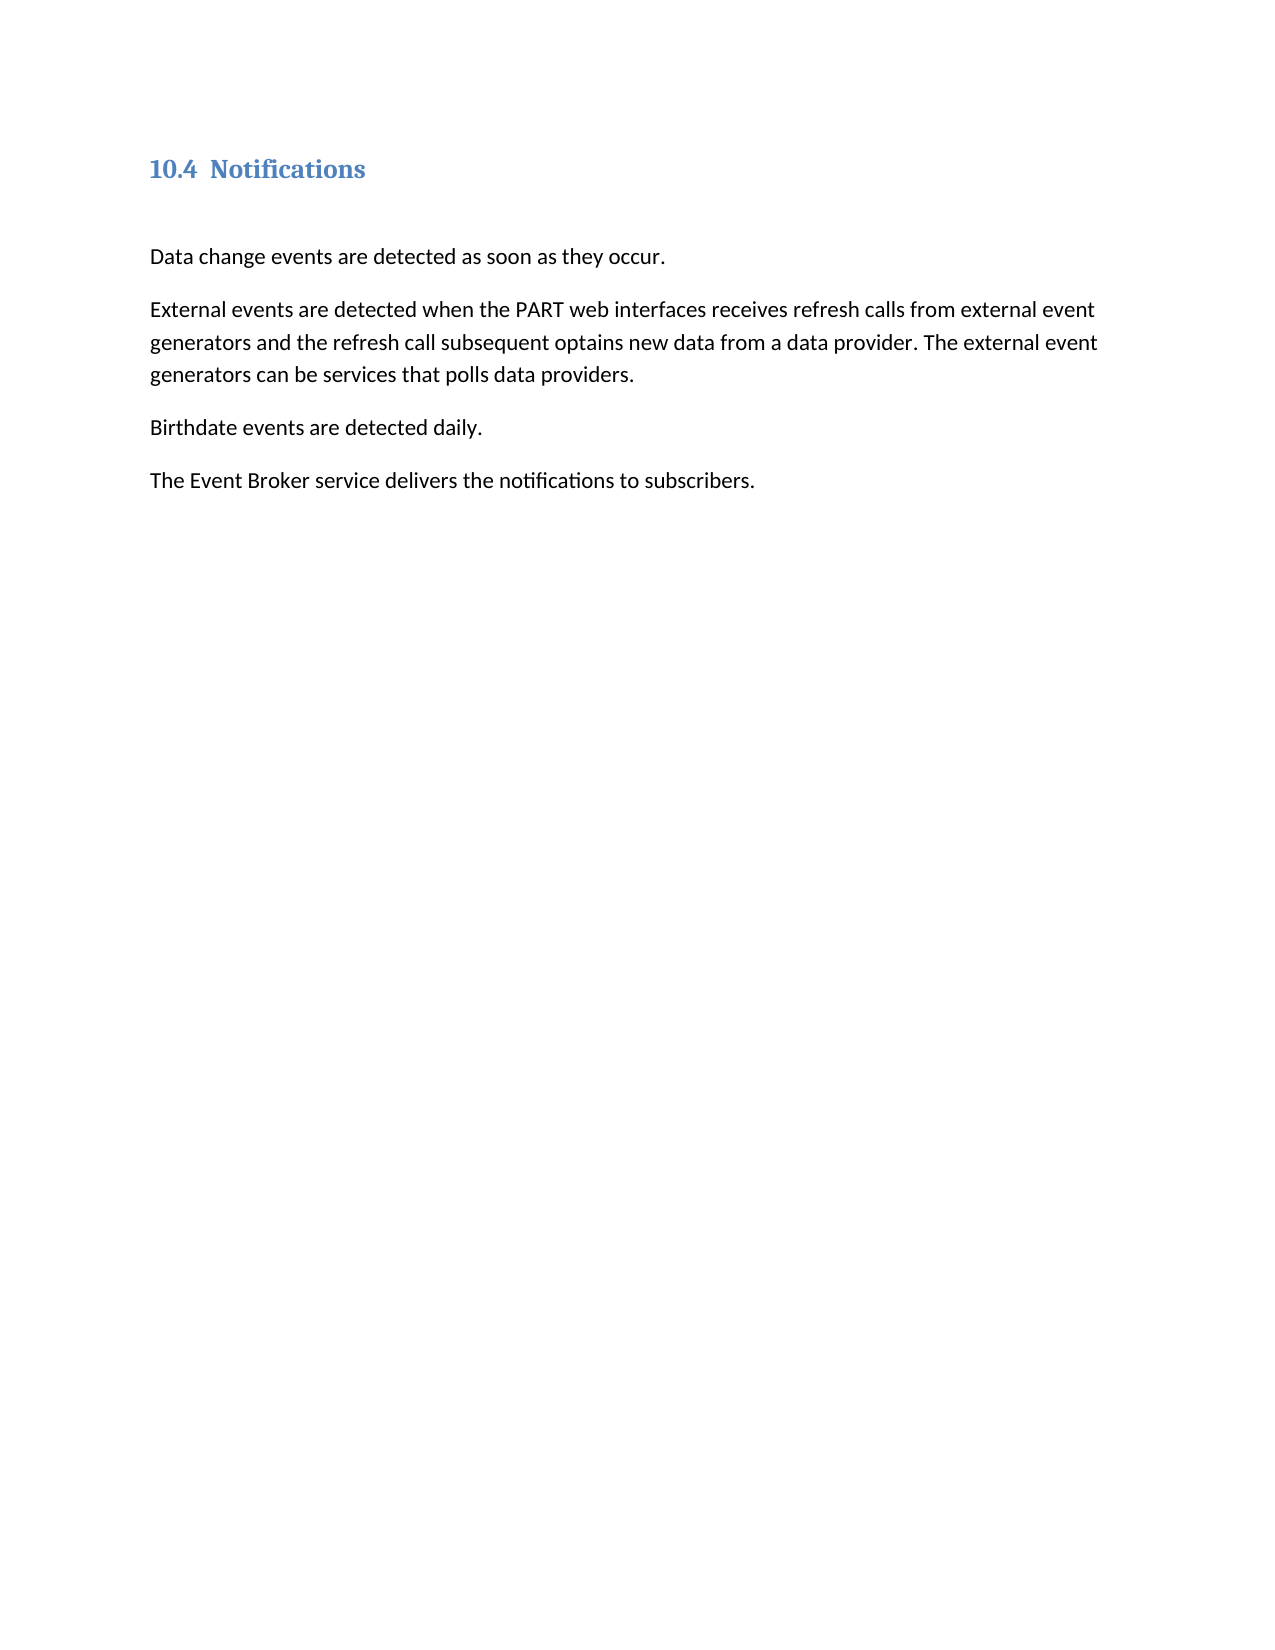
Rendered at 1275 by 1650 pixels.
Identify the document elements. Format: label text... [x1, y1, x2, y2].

text External events are detected when the PART web interfaces receives refresh calls from external event generators and the refresh call subsequent optains new data from a data provider. The external event generators can be services that polls data providers. [150, 296, 1125, 388]
text Data change events are detected as soon as they occur. [150, 242, 1125, 271]
text Birthdate events are detected daily. [150, 413, 1125, 441]
subtitle Notifications [150, 154, 1125, 185]
text The Event Broker service delivers the notifications to subscribers. [150, 466, 1125, 494]
